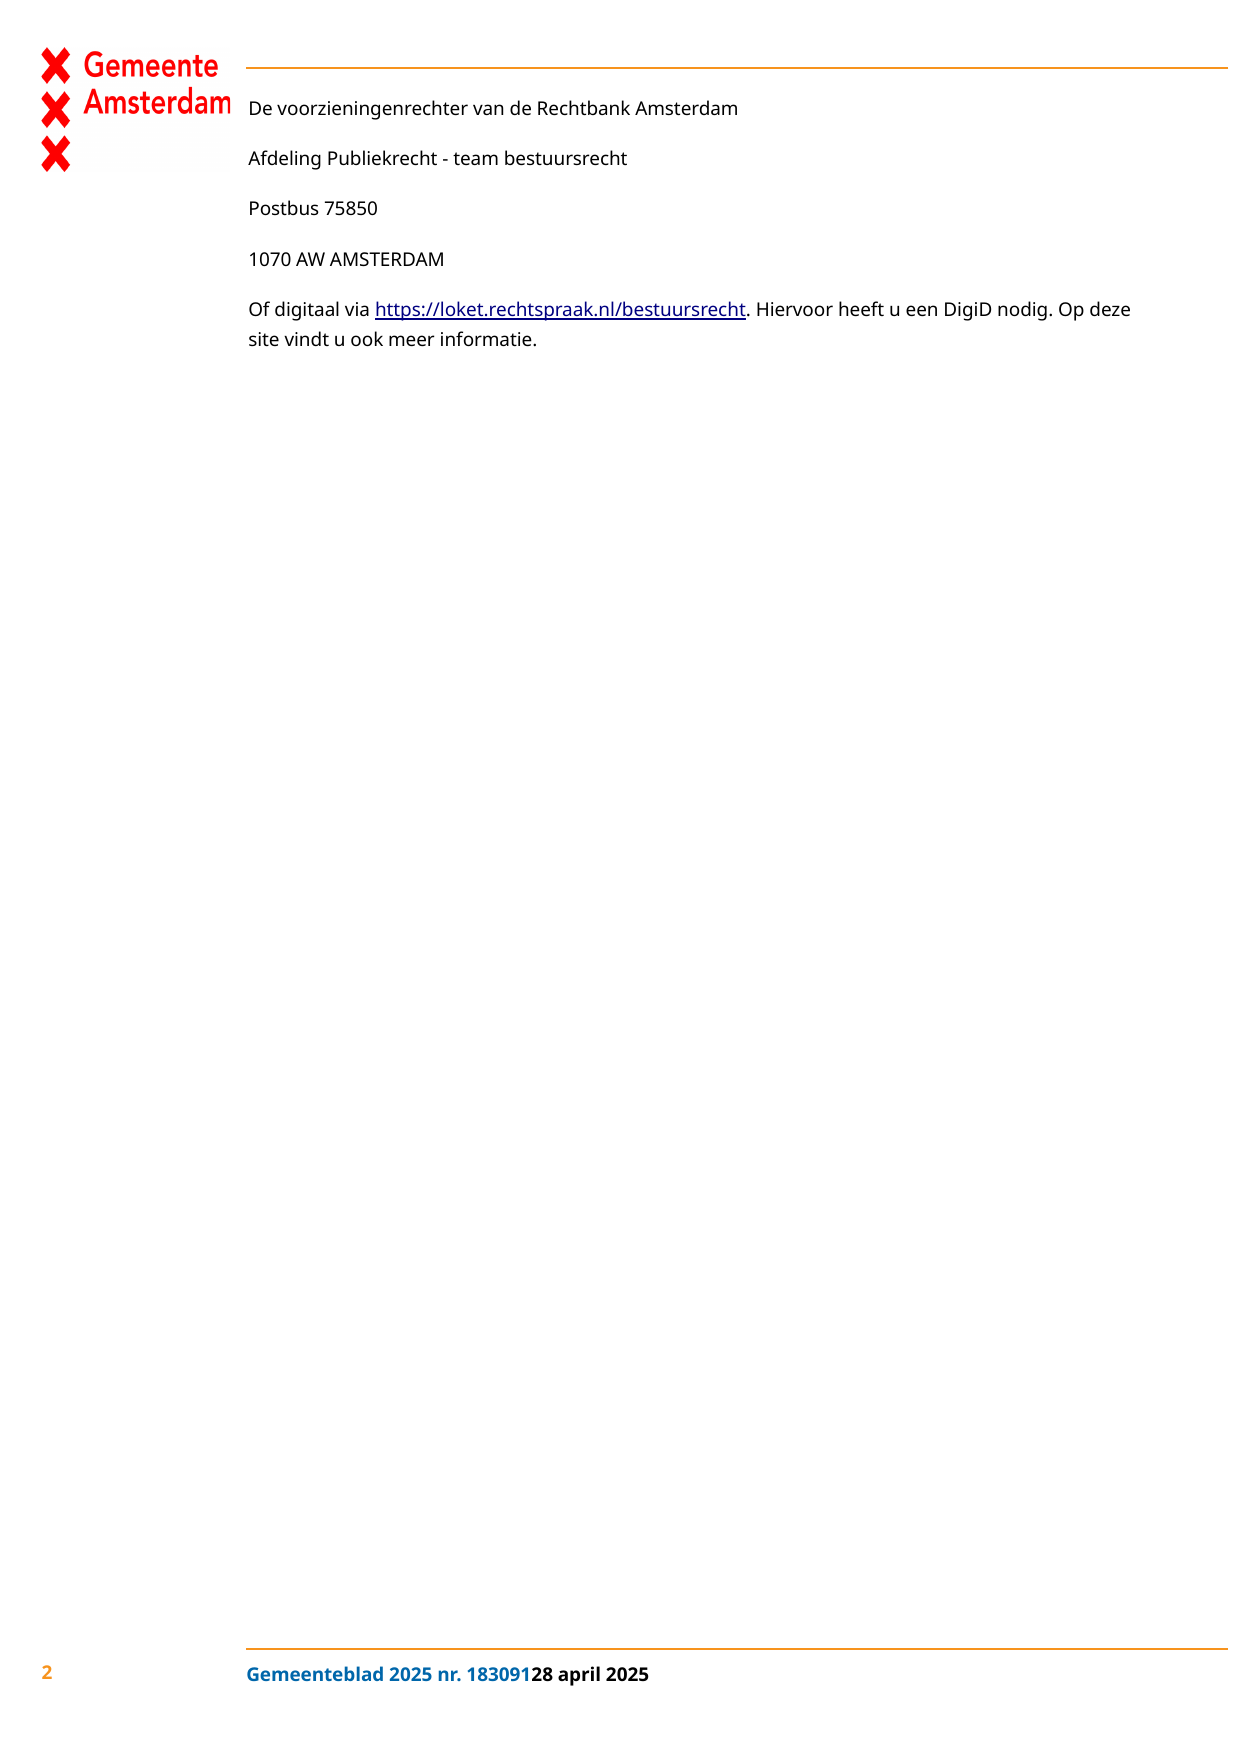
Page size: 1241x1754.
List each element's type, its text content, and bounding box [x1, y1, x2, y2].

text Postbus 75850 [248, 196, 1152, 221]
text 1070 AW AMSTERDAM [248, 246, 1152, 272]
text Of digitaal via https://loket.rechtspraak.nl/bestuursrecht. Hiervoor heeft u een DigiD nodig. Op deze site vindt u ook meer informatie. [248, 296, 1152, 352]
text De voorzieningenrechter van de Rechtbank Amsterdam [248, 95, 1152, 121]
picture [41, 47, 231, 172]
text Afdeling Publiekrecht - team bestuursrecht [248, 145, 1152, 171]
